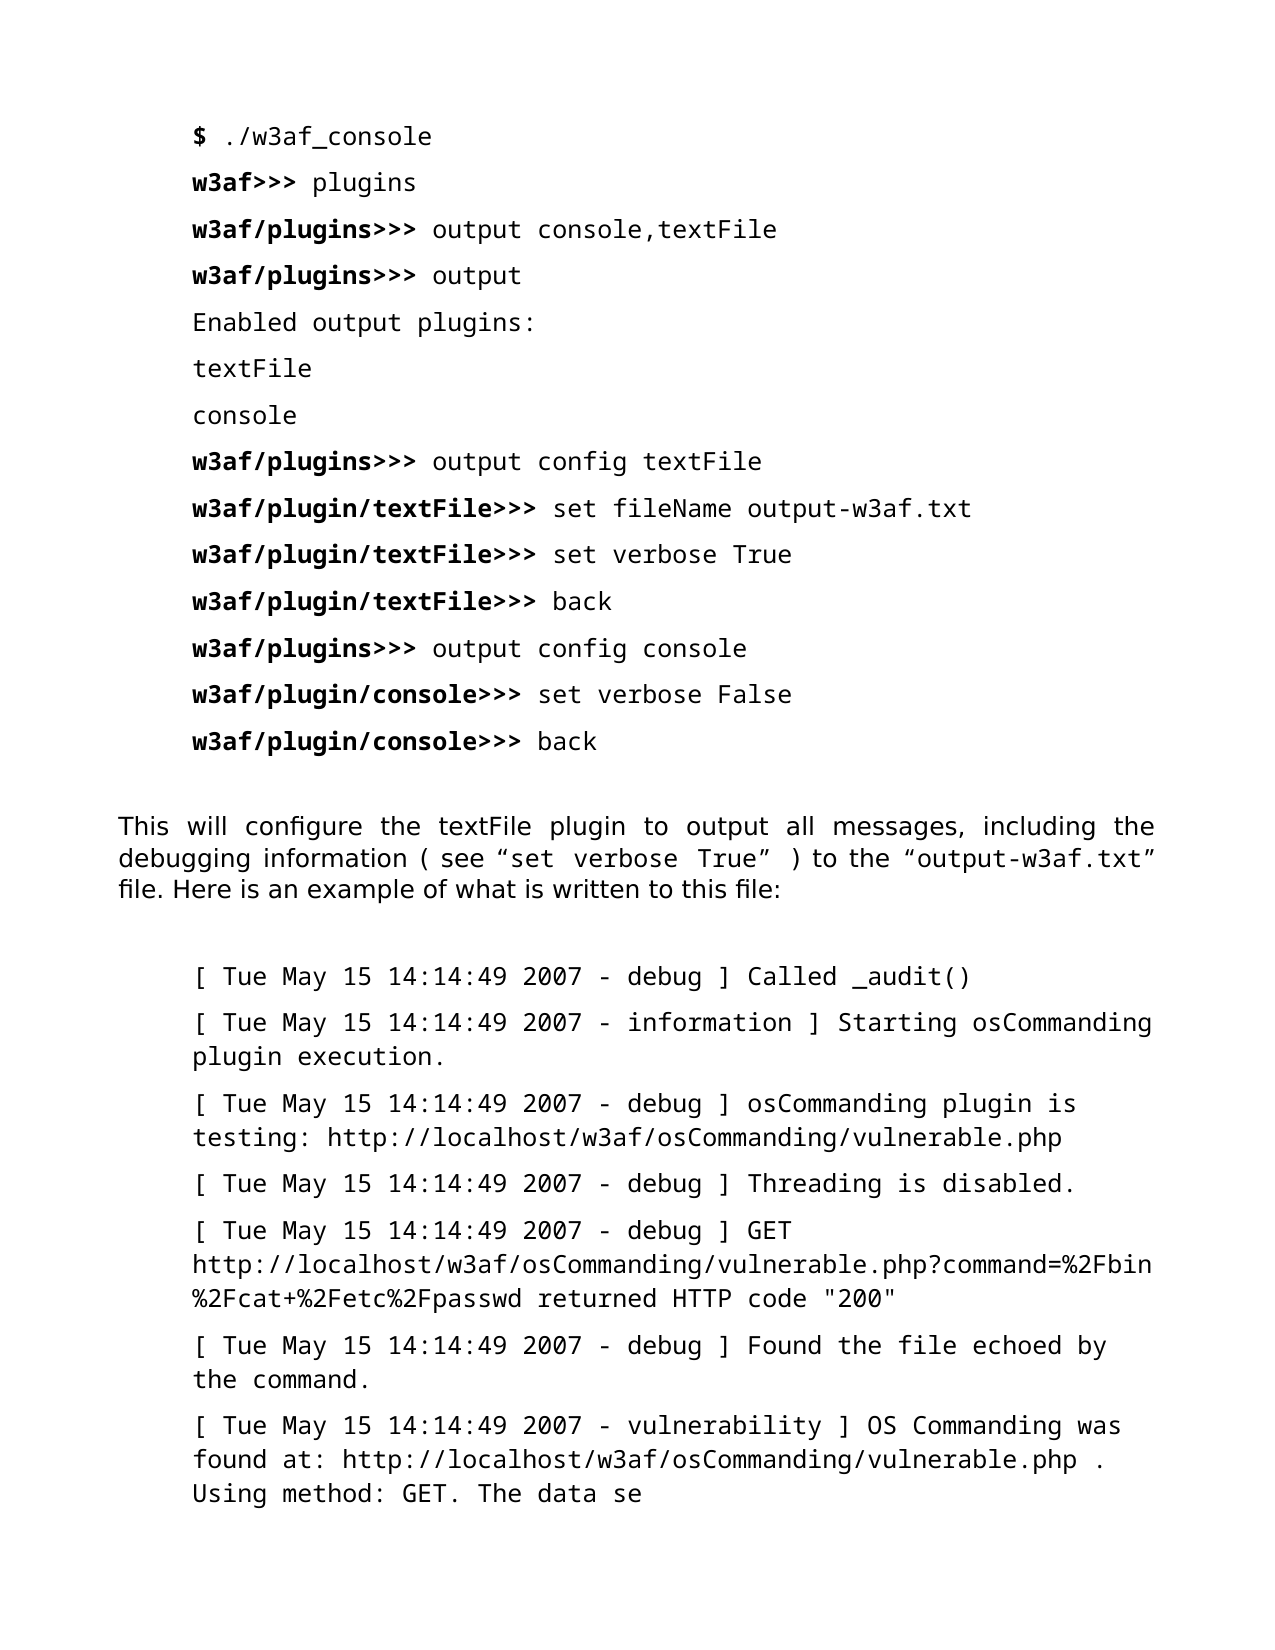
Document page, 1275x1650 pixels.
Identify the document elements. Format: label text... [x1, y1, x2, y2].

text w3af/plugin/console>>> back [192, 723, 1157, 757]
text w3af>>> plugins [192, 165, 1157, 199]
text w3af/plugin/console>>> set verbose False [192, 677, 1157, 711]
text w3af/plugin/textFile>>> set verbose True [192, 537, 1157, 571]
text [ Tue May 15 14:14:49 2007 - information ] Starting osCommanding plugin execution. [192, 1005, 1157, 1073]
text [ Tue May 15 14:14:49 2007 - debug ] Threading is disabled. [192, 1166, 1157, 1200]
text w3af/plugin/textFile>>> back [192, 584, 1157, 618]
text [ Tue May 15 14:14:49 2007 - debug ] osCommanding plugin is testing: http://localhost/w3af/osCommanding/vulnerable.php [192, 1085, 1157, 1153]
text w3af/plugins>>> output console,textFile [192, 211, 1157, 245]
text Enabled output plugins: [192, 304, 1157, 338]
text w3af/plugins>>> output config console [192, 630, 1157, 664]
text $ ./w3af_console [192, 118, 1157, 152]
text [ Tue May 15 14:14:49 2007 - vulnerability ] OS Commanding was found at: http://localhost/w3af/osCommanding/vulnerable.php . Using method: GET. The data se [192, 1408, 1157, 1510]
text [ Tue May 15 14:14:49 2007 - debug ] Found the file echoed by the command. [192, 1327, 1157, 1395]
text [ Tue May 15 14:14:49 2007 - debug ] Called _audit() [192, 958, 1157, 992]
text w3af/plugins>>> output config textFile [192, 444, 1157, 478]
text This will configure the textFile plugin to output all messages, including the debugging information ( see “set verbose True” ) to the “output-w3af.txt” file. Here is an example of what is written to this file: [118, 812, 1157, 904]
text w3af/plugin/textFile>>> set fileName output-w3af.txt [192, 491, 1157, 525]
text console [192, 397, 1157, 432]
text w3af/plugins>>> output [192, 258, 1157, 292]
text textFile [192, 351, 1157, 385]
text [ Tue May 15 14:14:49 2007 - debug ] GET http://localhost/w3af/osCommanding/vulnerable.php?command=%2Fbin%2Fcat+%2Fetc%2Fpasswd returned HTTP code "200" [192, 1213, 1157, 1315]
